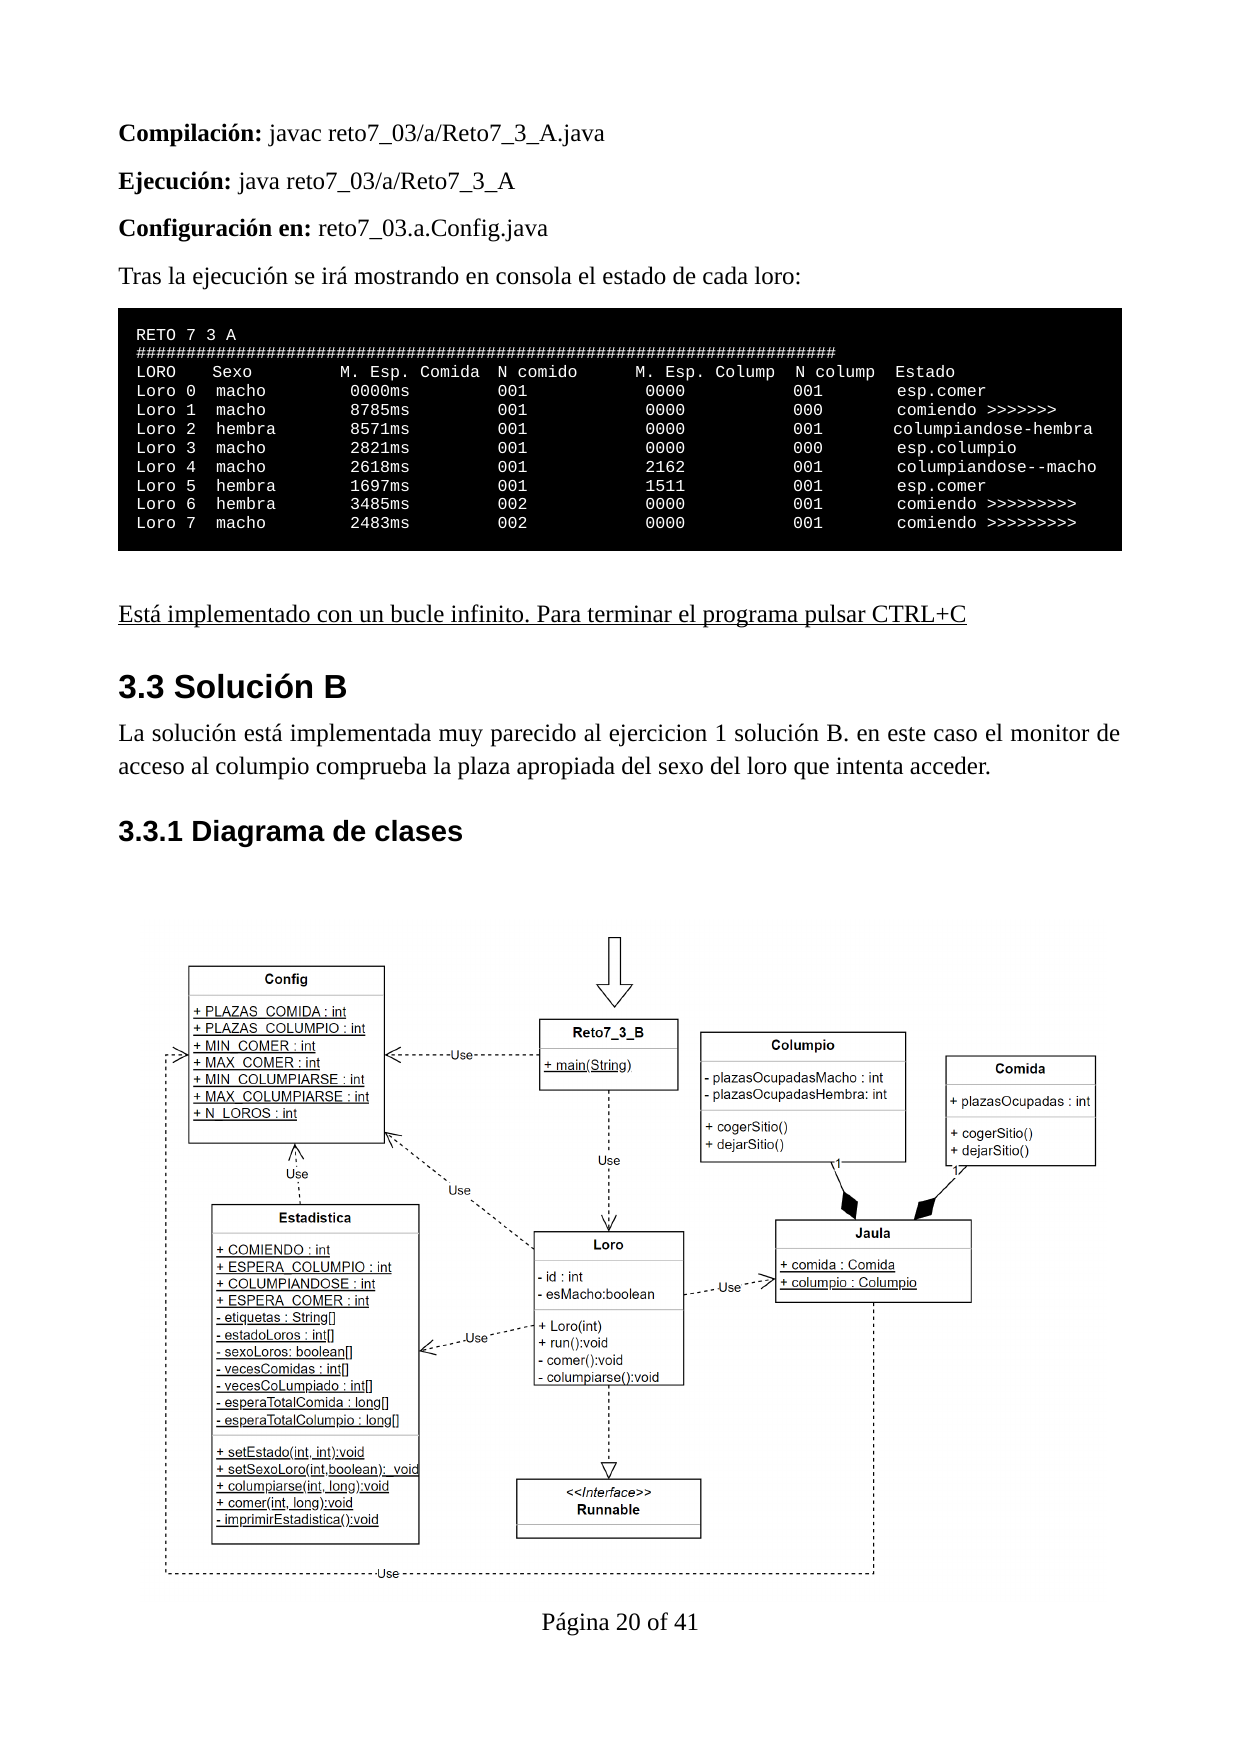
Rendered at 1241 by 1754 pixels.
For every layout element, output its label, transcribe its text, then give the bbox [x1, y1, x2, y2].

text Tras la ejecución se irá mostrando en consola el estado de cada loro: [118, 261, 1122, 290]
text Loro 6 hembra 3485ms 002 0000 001 comiendo >>>>>>>>> [118, 496, 1122, 515]
text RETO 7 3 A [118, 308, 1122, 345]
text Loro 1 macho 8785ms 001 0000 000 comiendo >>>>>>> [118, 402, 1122, 421]
text Loro 0 macho 0000ms 001 0000 001 esp.comer [118, 383, 1122, 402]
text Configuración en: reto7_03.a.Config.java [118, 213, 1122, 242]
text La solución está implementada muy parecido al ejercicion 1 solución B. en este caso el monitor de acceso al columpio comprueba la plaza apropiada del sexo del loro que intenta acceder. [118, 718, 1122, 780]
text Loro 2 hembra 8571ms 001 0000 001 columpiandose-hembra [118, 421, 1122, 439]
text Loro 5 hembra 1697ms 001 1511 001 esp.comer [118, 477, 1122, 496]
text Compilación: javac reto7_03/a/Reto7_3_A.java [118, 118, 1122, 147]
text Loro 4 macho 2618ms 001 2162 001 columpiandose--macho [118, 458, 1122, 477]
text ###################################################################### [118, 345, 1122, 364]
picture [140, 919, 1108, 1602]
text Loro 7 macho 2483ms 002 0000 001 comiendo >>>>>>>>> [118, 515, 1122, 551]
text Ejecución: java reto7_03/a/Reto7_3_A [118, 166, 1122, 194]
subtitle 3.3 Solución B [118, 667, 1122, 706]
text Loro 3 macho 2821ms 001 0000 000 esp.columpio [118, 439, 1122, 458]
text LORO Sexo M. Esp. Comida N comido M. Esp. Colump N colump Estado [118, 364, 1122, 383]
text Está implementado con un bucle infinito. Para terminar el programa pulsar CTRL+C [118, 599, 1122, 628]
subtitle 3.3.1 Diagrama de clases [118, 813, 1122, 847]
